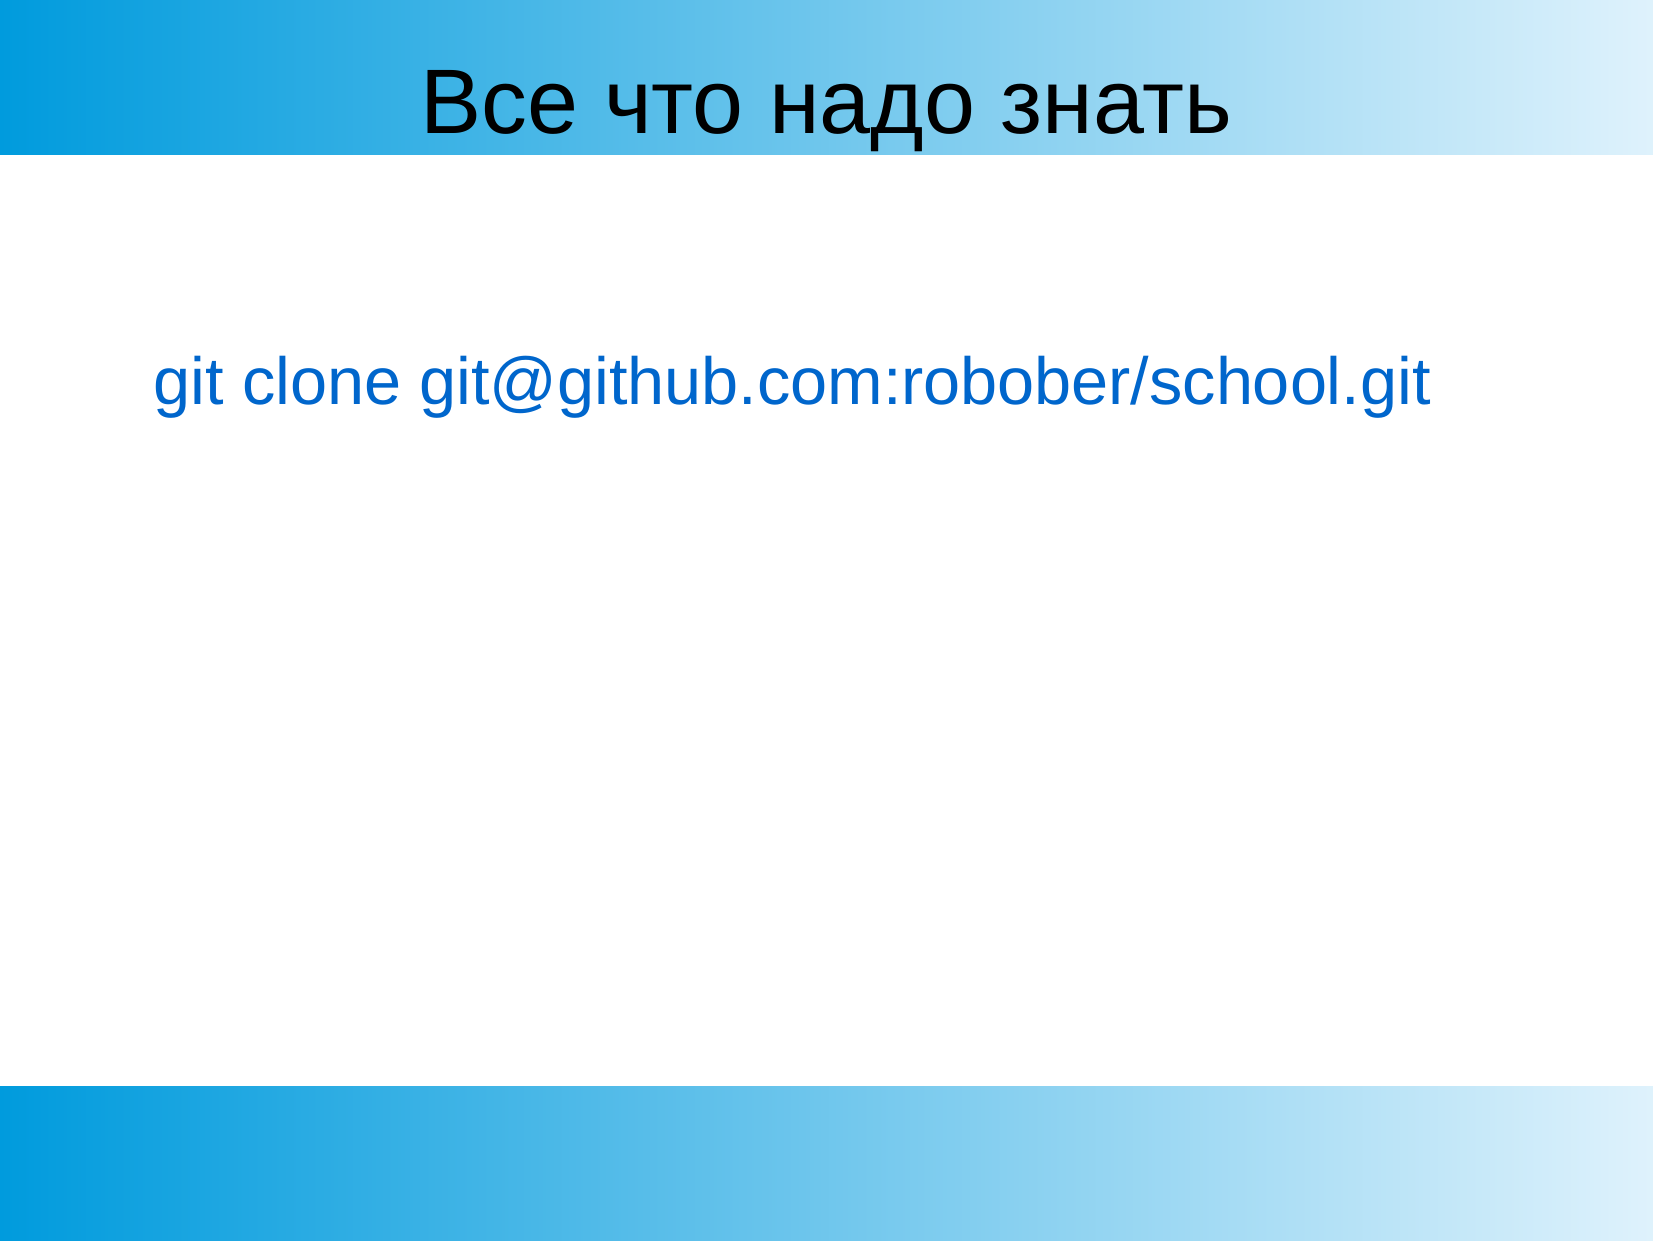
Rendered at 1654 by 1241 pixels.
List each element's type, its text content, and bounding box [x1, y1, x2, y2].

list git clone git@github.com:robober/school.git [82, 343, 1571, 886]
title Все что надо знать [82, 49, 1571, 155]
